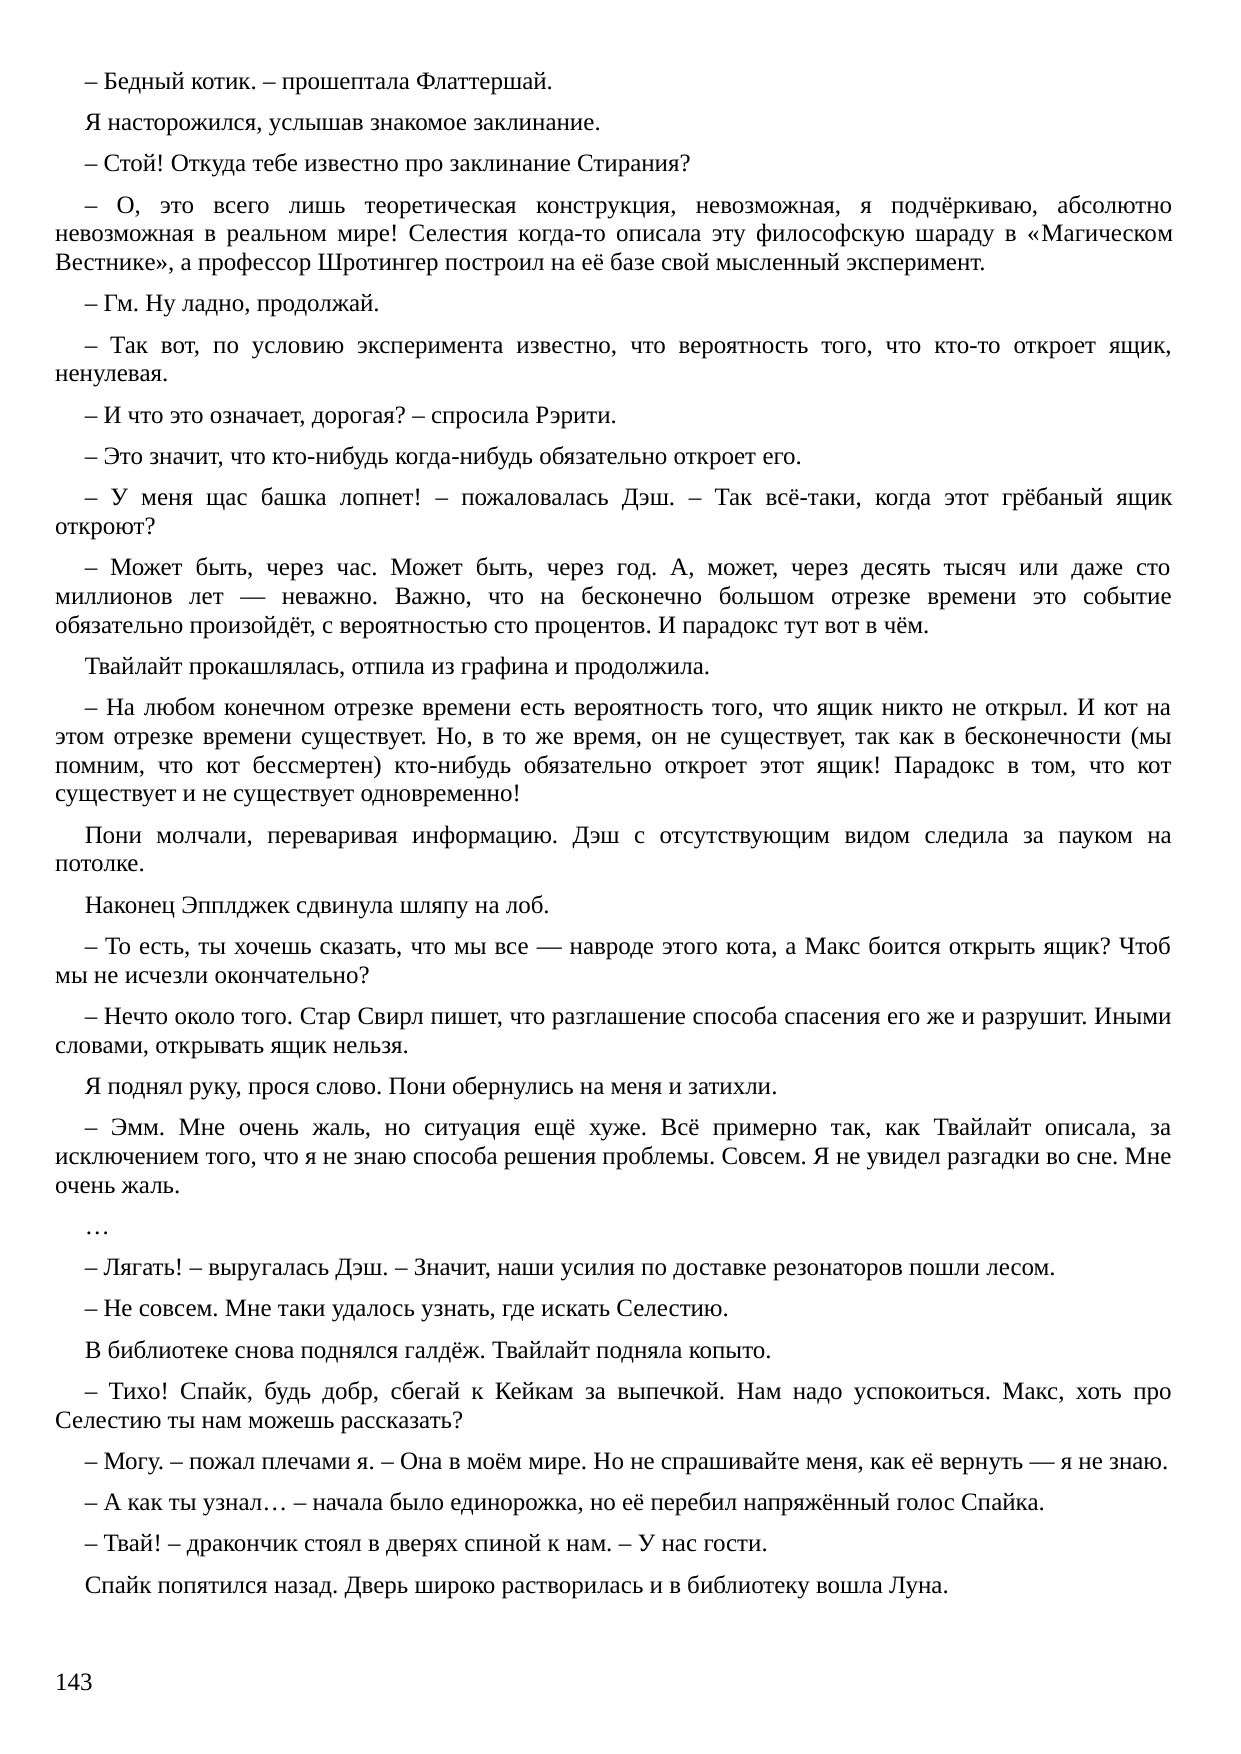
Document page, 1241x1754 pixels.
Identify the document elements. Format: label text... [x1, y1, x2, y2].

text – Эмм. Мне очень жаль, но ситуация ещё хуже. Всё примерно так, как Твайлайт описала, за исключением того, что я не знаю способа решения проблемы. Совсем. Я не увидел разгадки во сне. Мне очень жаль. [55, 1112, 1173, 1198]
text – Может быть, через час. Может быть, через год. А, может, через десять тысяч или даже сто миллионов лет — неважно. Важно, что на бесконечно большом отрезке времени это событие обязательно произойдёт, с вероятностью сто процентов. И парадокс тут вот в чём. [55, 552, 1173, 638]
text – Могу. – пожал плечами я. – Она в моём мире. Но не спрашивайте меня, как её вернуть — я не знаю. [55, 1446, 1173, 1475]
text – Нечто около того. Стар Свирл пишет, что разглашение способа спасения его же и разрушит. Иными словами, открывать ящик нельзя. [55, 1001, 1173, 1058]
text – На любом конечном отрезке времени есть вероятность того, что ящик никто не открыл. И кот на этом отрезке времени существует. Но, в то же время, он не существует, так как в бесконечности (мы помним, что кот бессмертен) кто-нибудь обязательно откроет этот ящик! Парадокс в том, что кот существует и не существует одновременно! [55, 692, 1173, 807]
text Наконец Эпплджек сдвинула шляпу на лоб. [55, 890, 1173, 918]
text Спайк попятился назад. Дверь широко растворилась и в библиотеку вошла Луна. [55, 1570, 1173, 1598]
text – Бедный котик. – прошептала Флаттершай. [55, 66, 1173, 95]
text – У меня щас башка лопнет! – пожаловалась Дэш. – Так всё-таки, когда этот грёбаный ящик откроют? [55, 482, 1173, 540]
text – А как ты узнал… – начала было единорожка, но её перебил напряжённый голос Спайка. [55, 1487, 1173, 1516]
text – То есть, ты хочешь сказать, что мы все — навроде этого кота, а Макс боится открыть ящик? Чтоб мы не исчезли окончательно? [55, 931, 1173, 988]
text – Лягать! – выругалась Дэш. – Значит, наши усилия по доставке резонаторов пошли лесом. [55, 1252, 1173, 1281]
text – Так вот, по условию эксперимента известно, что вероятность того, что кто-то откроет ящик, ненулевая. [55, 330, 1173, 387]
text Я поднял руку, прося слово. Пони обернулись на меня и затихли. [55, 1071, 1173, 1100]
text В библиотеке снова поднялся галдёж. Твайлайт подняла копыто. [55, 1335, 1173, 1363]
text – Тихо! Спайк, будь добр, сбегай к Кейкам за выпечкой. Нам надо успокоиться. Макс, хоть про Селестию ты нам можешь рассказать? [55, 1376, 1173, 1433]
text – Стой! Откуда тебе известно про заклинание Стирания? [55, 148, 1173, 177]
text – И что это означает, дорогая? – спросила Рэрити. [55, 400, 1173, 428]
text – Не совсем. Мне таки удалось узнать, где искать Селестию. [55, 1293, 1173, 1322]
text – Гм. Ну ладно, продолжай. [55, 288, 1173, 317]
text Твайлайт прокашлялась, отпила из графина и продолжила. [55, 651, 1173, 680]
text Я насторожился, услышав знакомое заклинание. [55, 107, 1173, 136]
text – Твай! – дракончик стоял в дверях спиной к нам. – У нас гости. [55, 1528, 1173, 1557]
text … [55, 1211, 1173, 1240]
text Пони молчали, переваривая информацию. Дэш с отсутствующим видом следила за пауком на потолке. [55, 820, 1173, 877]
text – Это значит, что кто-нибудь когда-нибудь обязательно откроет его. [55, 441, 1173, 470]
text – О, это всего лишь теоретическая конструкция, невозможная, я подчёркиваю, абсолютно невозможная в реальном мире! Селестия когда-то описала эту философскую шараду в «Магическом Вестнике», а профессор Шротингер построил на её базе свой мысленный эксперимент. [55, 190, 1173, 276]
